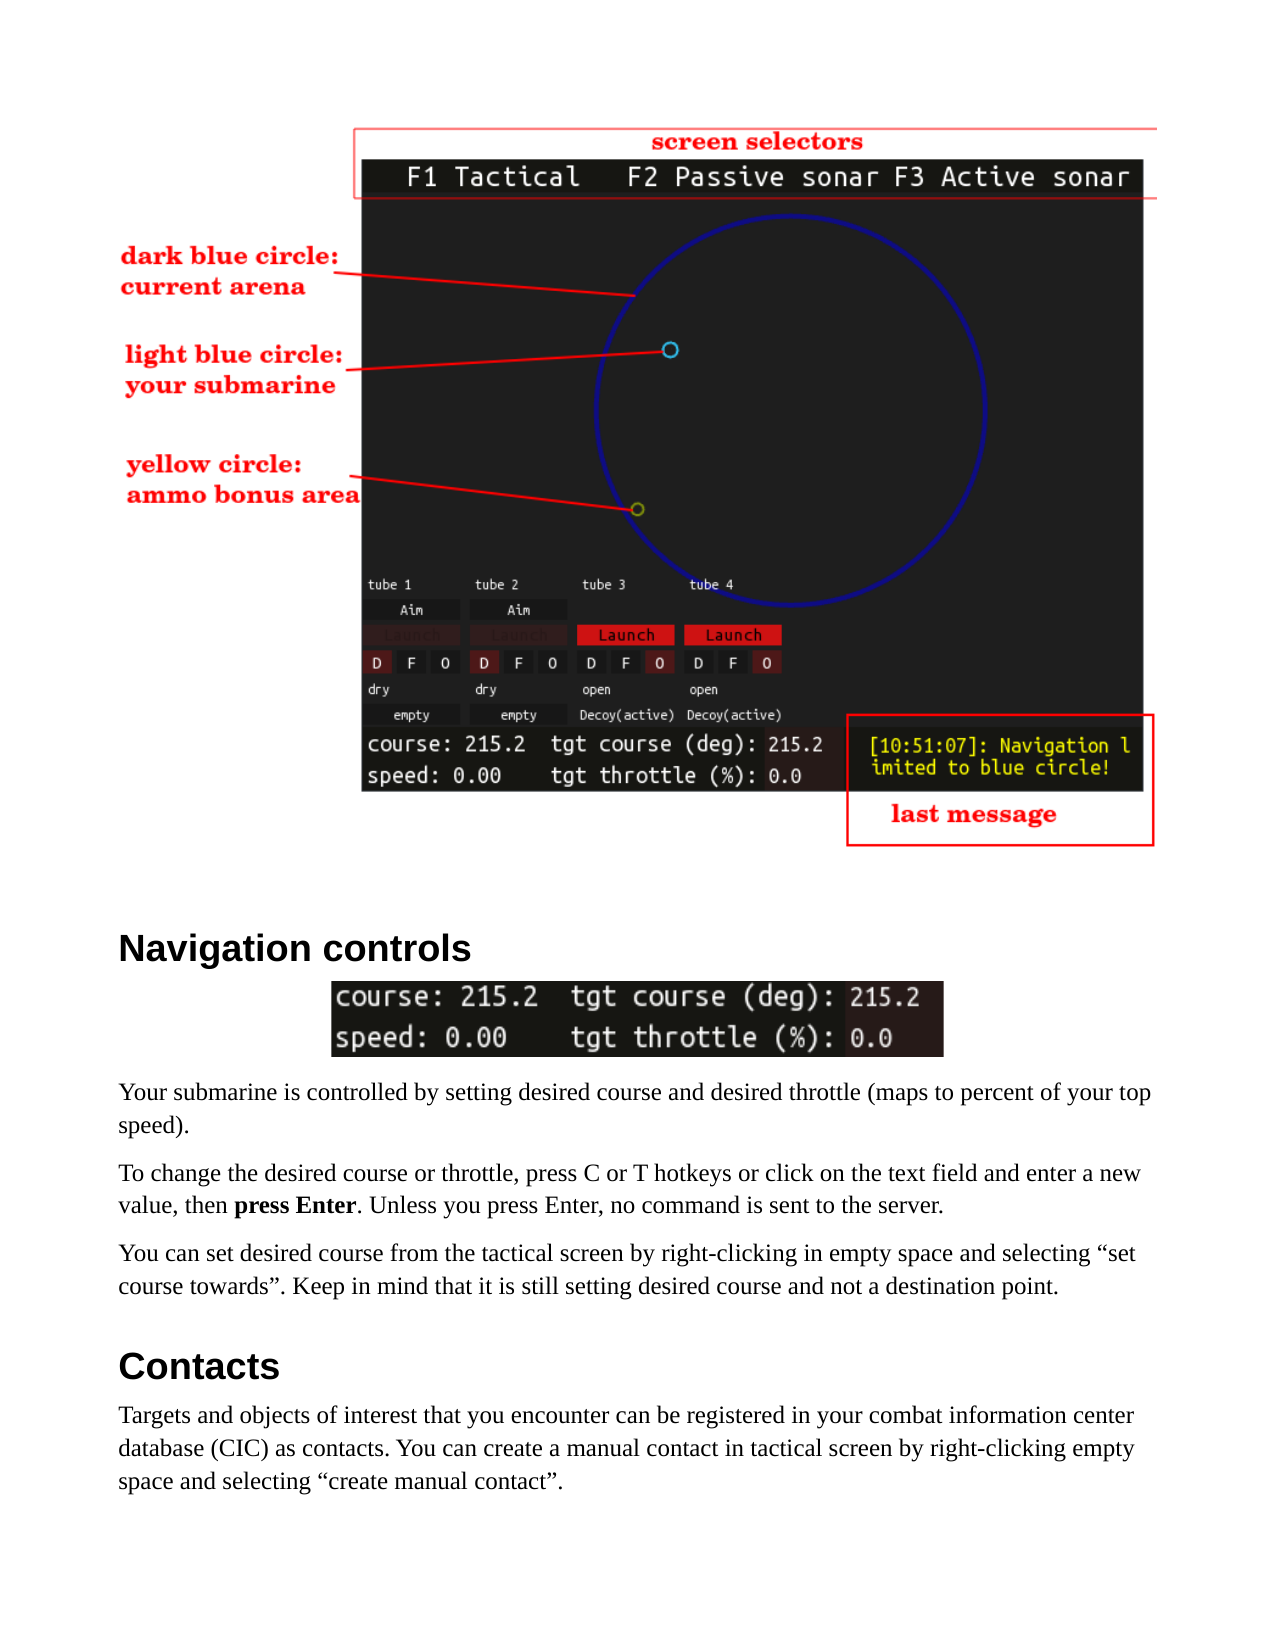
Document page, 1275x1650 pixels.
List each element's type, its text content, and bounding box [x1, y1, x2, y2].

subtitle Navigation controls [118, 926, 1157, 969]
picture [331, 981, 944, 1057]
text To change the desired course or throttle, press C or T hotkeys or click on the text field and enter a new value, then press Enter. Unless you press Enter, no command is sent to the server. [118, 1158, 1157, 1219]
text You can set desired course from the tactical screen by right-clicking in empty space and selecting “set course towards”. Keep in mind that it is still setting desired course and not a destination point. [118, 1238, 1157, 1300]
text Targets and objects of interest that you encounter can be registered in your combat information center database (CIC) as contacts. You can create a manual contact in tactical screen by right-clicking empty space and selecting “create manual contact”. [118, 1400, 1157, 1495]
subtitle Contacts [118, 1344, 1157, 1387]
text Your submarine is controlled by setting desired course and desired throttle (maps to percent of your top speed). [118, 1077, 1157, 1139]
picture [118, 118, 1157, 849]
